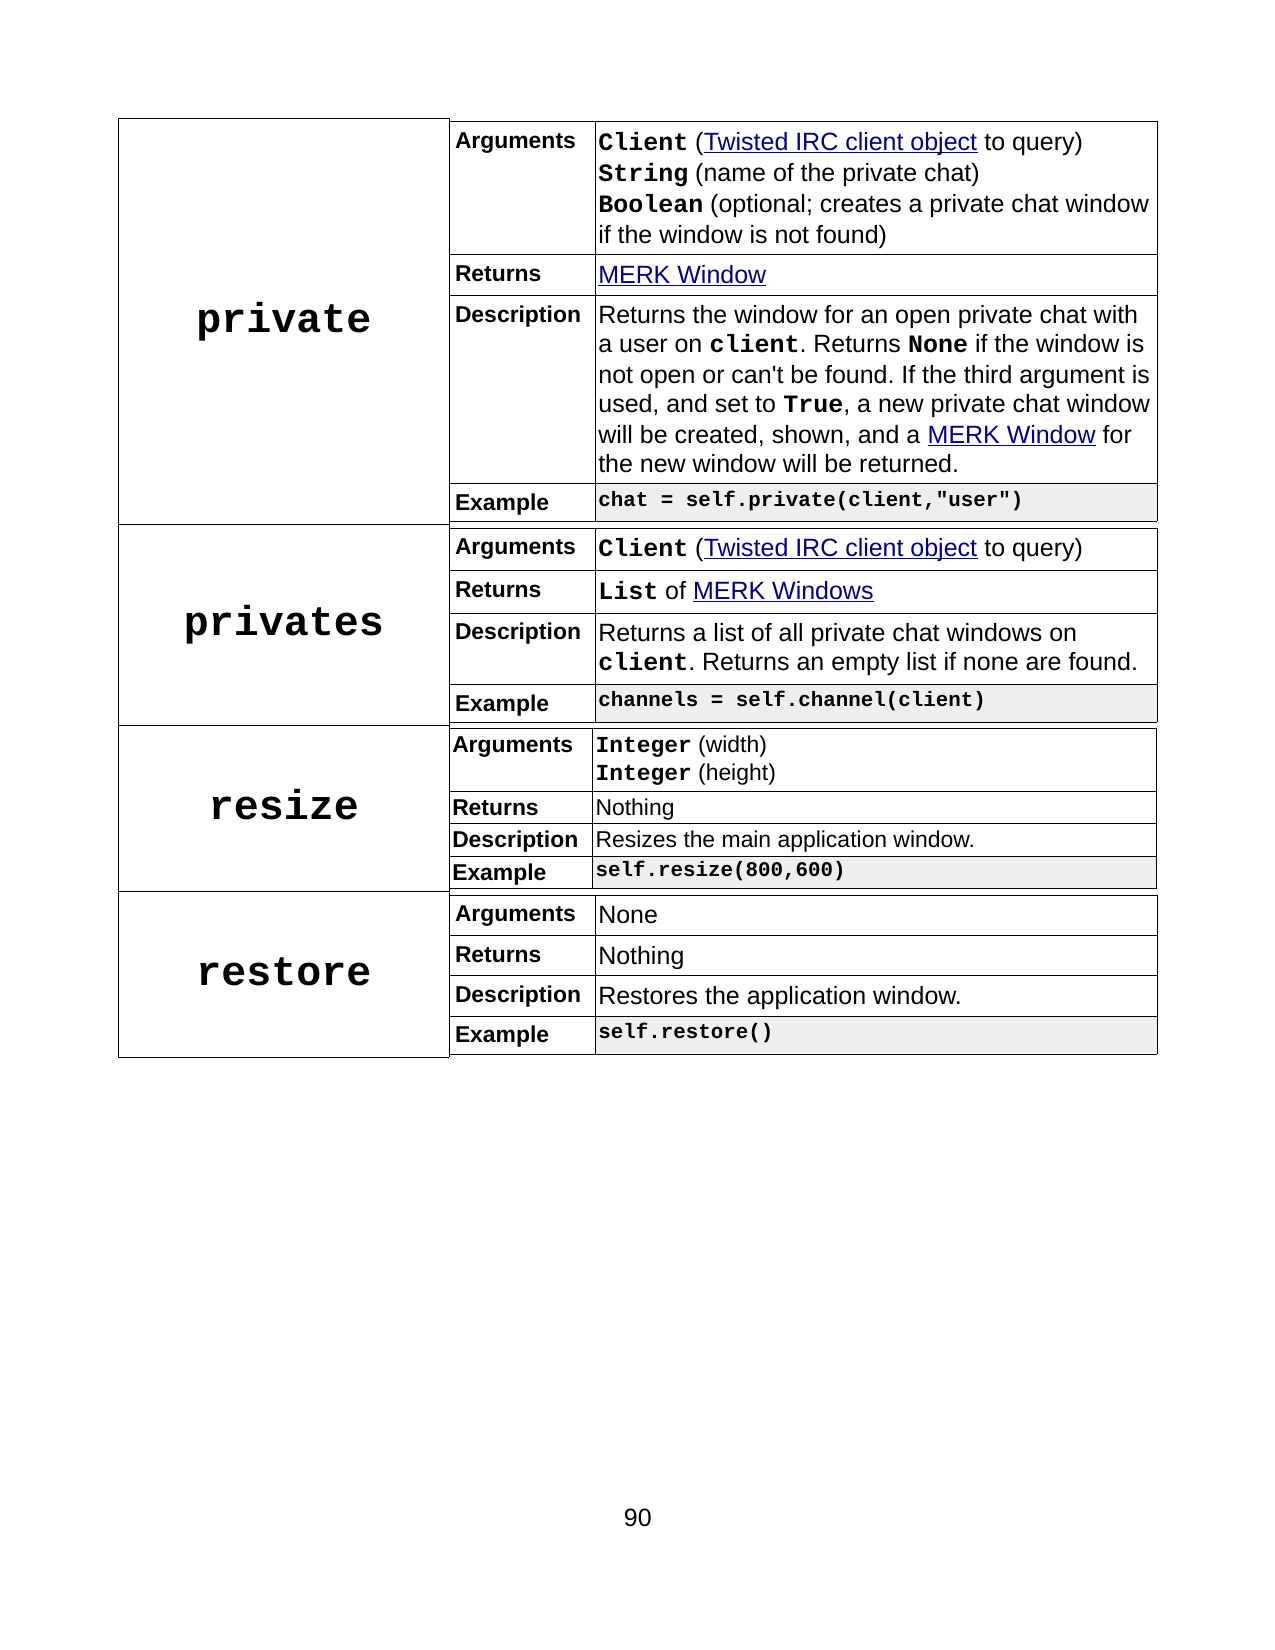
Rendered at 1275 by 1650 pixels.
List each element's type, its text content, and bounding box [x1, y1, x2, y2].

table_cell Description [450, 614, 595, 684]
table_cell Returns a list of all private chat windows on client. Returns an empty list if none are found. [596, 614, 1157, 684]
table_cell self.restore() [596, 1017, 1157, 1053]
table_cell resize [119, 726, 449, 891]
table_cell Nothing [596, 936, 1157, 975]
table_cell MERK Window [596, 255, 1157, 295]
table_cell [450, 891, 1157, 895]
table_cell Description [450, 824, 592, 856]
table_header None [596, 896, 1157, 935]
table_cell channels = self.channel(client) [596, 685, 1157, 722]
table_cell Resizes the main application window. [593, 824, 1156, 856]
table_cell Returns [450, 936, 595, 975]
table_cell Example [450, 685, 595, 722]
table_header Client (Twisted IRC client object to query) String (name of the private chat) Boolean (optional; creates a private chat window if the window is not found) [596, 122, 1157, 254]
table_cell Returns [450, 571, 595, 612]
table_cell self.resize(800,600) [593, 857, 1156, 888]
table_header Arguments [450, 896, 595, 935]
table_cell Example [450, 1017, 595, 1053]
table_cell Nothing [593, 792, 1156, 823]
table_cell List of MERK Windows [596, 571, 1157, 612]
table_cell Description [450, 296, 595, 483]
table_cell private [119, 119, 449, 524]
table_header Integer (width) Integer (height) [593, 729, 1156, 791]
table_cell Returns [450, 792, 592, 823]
table_cell Example [450, 857, 592, 888]
table_cell Returns [450, 255, 595, 295]
table_cell Returns the window for an open private chat with a user on client. Returns None if the window is not open or can't be found. If the third argument is used, and set to True, a new private chat window will be created, shown, and a MERK Window for the new window will be returned. [596, 296, 1157, 483]
table_header Arguments [450, 529, 595, 570]
table_header Arguments [450, 122, 595, 254]
table_header Arguments [450, 729, 592, 791]
table_cell chat = self.private(client,"user") [596, 484, 1157, 521]
table_cell Description [450, 976, 595, 1016]
table_cell Example [450, 484, 595, 521]
table_header Client (Twisted IRC client object to query) [596, 529, 1157, 570]
table_cell [450, 524, 1157, 528]
table_cell privates [119, 525, 449, 725]
table_cell Restores the application window. [596, 976, 1157, 1016]
table_cell restore [119, 892, 449, 1057]
